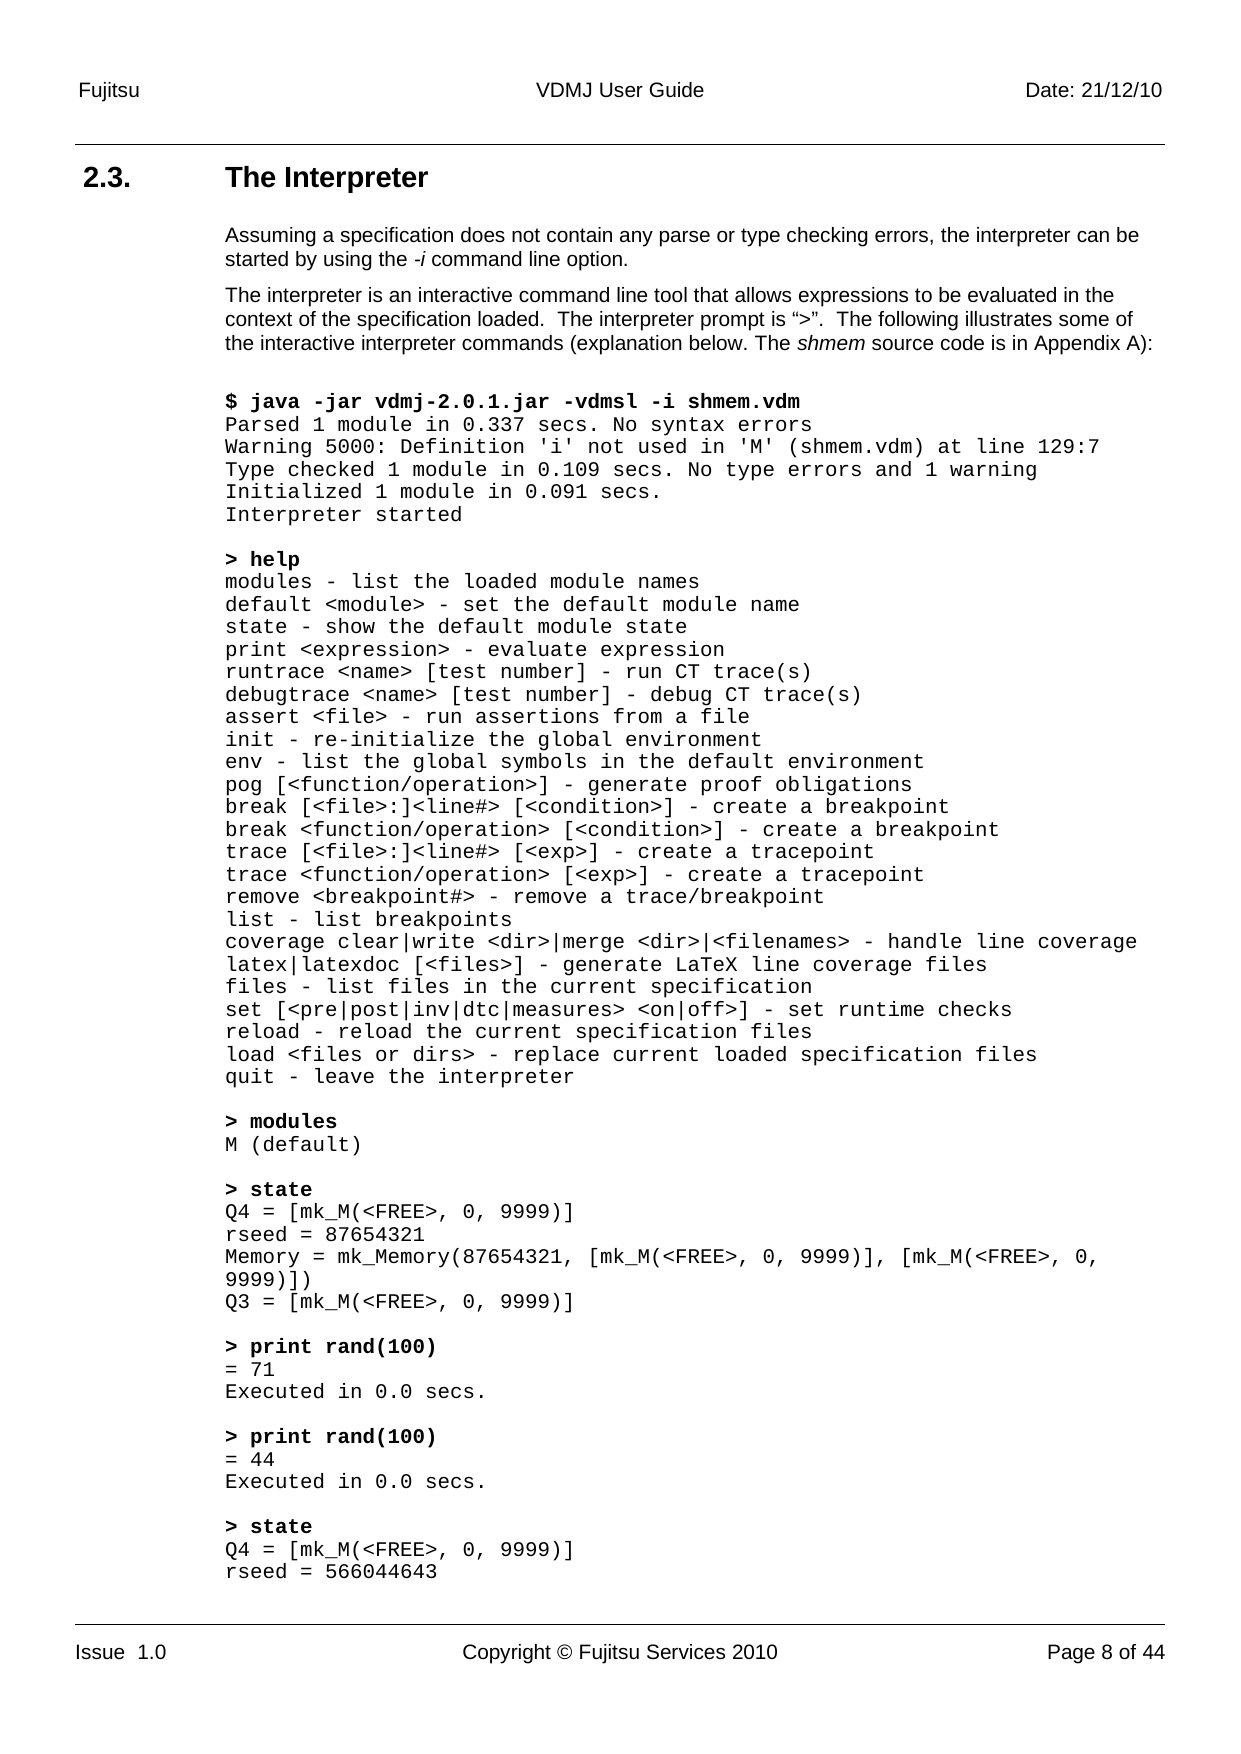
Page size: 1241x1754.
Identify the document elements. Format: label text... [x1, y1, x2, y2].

text > print rand(100) [225, 1426, 1165, 1448]
text trace <function/operation> [<exp>] - create a tracepoint [225, 863, 1165, 886]
text Type checked 1 module in 0.109 secs. No type errors and 1 warning [225, 458, 1165, 481]
text rseed = 87654321 [225, 1223, 1165, 1246]
text > help [225, 548, 1165, 571]
text reload - reload the current specification files [225, 1021, 1165, 1043]
text $ java -jar vdmj-2.0.1.jar -vdmsl -i shmem.vdm [225, 391, 1165, 413]
text assert <file> - run assertions from a file [225, 706, 1165, 728]
text remove <breakpoint#> - remove a trace/breakpoint [225, 886, 1165, 908]
text break <function/operation> [<condition>] - create a breakpoint [225, 818, 1165, 841]
text modules - list the loaded module names [225, 571, 1165, 593]
subtitle The Interpreter [75, 160, 1165, 193]
text > state [225, 1516, 1165, 1538]
text env - list the global symbols in the default environment [225, 751, 1165, 773]
text break [<file>:]<line#> [<condition>] - create a breakpoint [225, 796, 1165, 818]
text init - re-initialize the global environment [225, 728, 1165, 751]
text Q4 = [mk_M(<FREE>, 0, 9999)] [225, 1201, 1165, 1223]
text > state [225, 1178, 1165, 1201]
text M (default) [225, 1133, 1165, 1156]
text files - list files in the current specification [225, 976, 1165, 998]
text default <module> - set the default module name [225, 593, 1165, 616]
text Interpreter started [225, 503, 1165, 526]
text Memory = mk_Memory(87654321, [mk_M(<FREE>, 0, 9999)], [mk_M(<FREE>, 0, 9999)]) [225, 1246, 1165, 1291]
text load <files or dirs> - replace current loaded specification files [225, 1043, 1165, 1066]
text quit - leave the interpreter [225, 1066, 1165, 1088]
text print <expression> - evaluate expression [225, 638, 1165, 661]
text Initialized 1 module in 0.091 secs. [225, 481, 1165, 503]
text Warning 5000: Definition 'i' not used in 'M' (shmem.vdm) at line 129:7 [225, 436, 1165, 458]
text Q4 = [mk_M(<FREE>, 0, 9999)] [225, 1538, 1165, 1561]
text coverage clear|write <dir>|merge <dir>|<filenames> - handle line coverage [225, 931, 1165, 953]
text latex|latexdoc [<files>] - generate LaTeX line coverage files [225, 953, 1165, 976]
text state - show the default module state [225, 616, 1165, 638]
text runtrace <name> [test number] - run CT trace(s) [225, 661, 1165, 683]
text Assuming a specification does not contain any parse or type checking errors, the interpreter can be started by using the -i command line option. [225, 223, 1165, 271]
text list - list breakpoints [225, 908, 1165, 931]
text Q3 = [mk_M(<FREE>, 0, 9999)] [225, 1291, 1165, 1313]
text rseed = 566044643 [225, 1561, 1165, 1583]
text > print rand(100) [225, 1336, 1165, 1358]
text Executed in 0.0 secs. [225, 1381, 1165, 1403]
text Parsed 1 module in 0.337 secs. No syntax errors [225, 413, 1165, 436]
text Executed in 0.0 secs. [225, 1471, 1165, 1493]
text debugtrace <name> [test number] - debug CT trace(s) [225, 683, 1165, 706]
text = 44 [225, 1448, 1165, 1471]
text pog [<function/operation>] - generate proof obligations [225, 773, 1165, 796]
text trace [<file>:]<line#> [<exp>] - create a tracepoint [225, 841, 1165, 863]
text set [<pre|post|inv|dtc|measures> <on|off>] - set runtime checks [225, 998, 1165, 1021]
text > modules [225, 1111, 1165, 1133]
text = 71 [225, 1358, 1165, 1381]
text The interpreter is an interactive command line tool that allows expressions to be evaluated in the context of the specification loaded. The interpreter prompt is “>”. The following illustrates some of the interactive interpreter commands (explanation below. The shmem source code is in Appendix A): [225, 284, 1165, 356]
